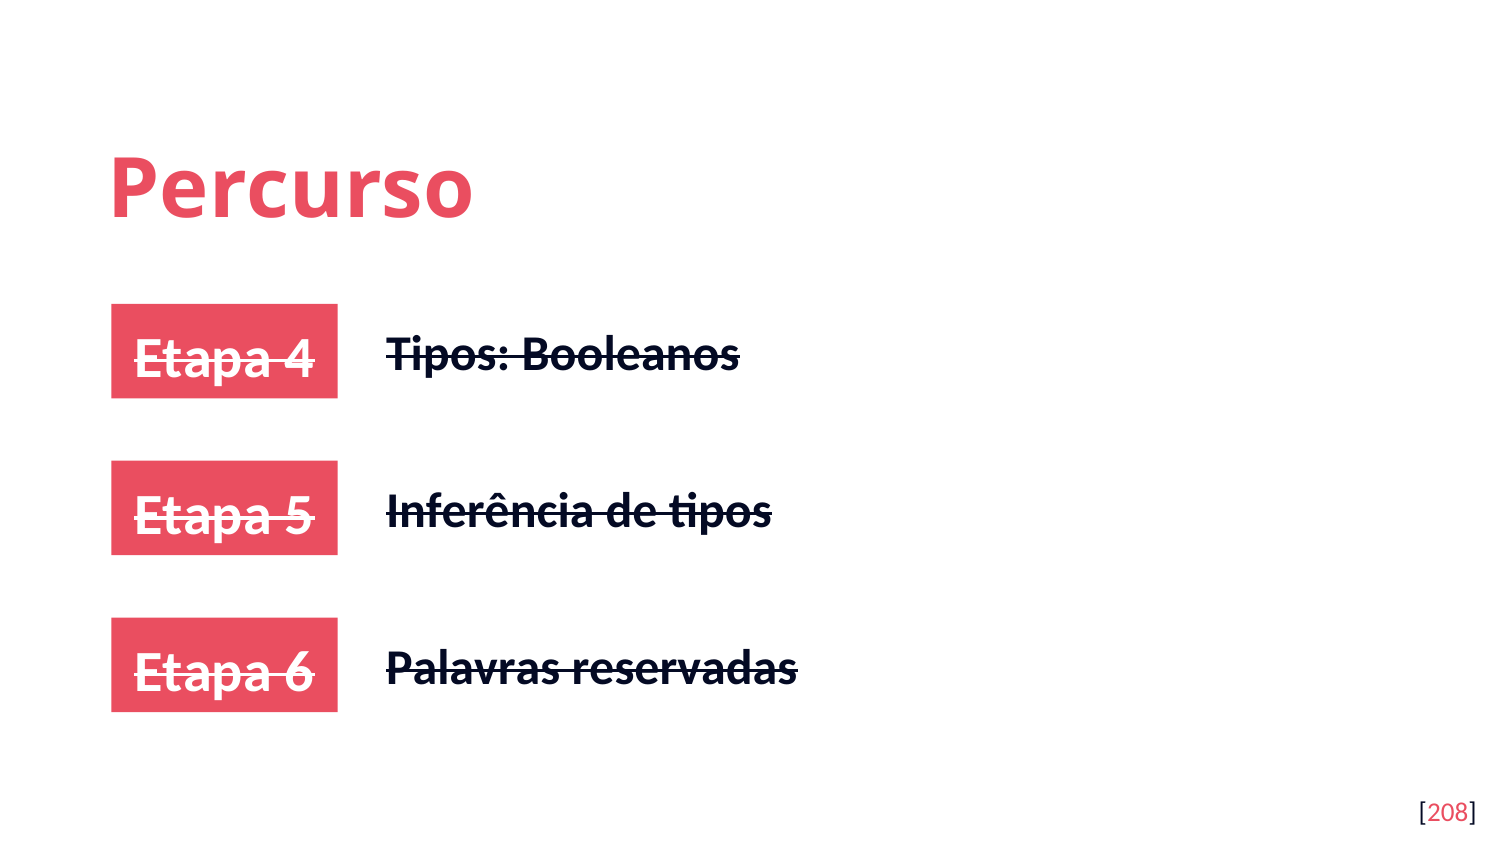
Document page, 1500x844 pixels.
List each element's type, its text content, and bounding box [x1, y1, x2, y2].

text_box Inferência de tipos [371, 470, 1384, 546]
text_box Tipos: Booleanos [371, 313, 1384, 389]
text_box Etapa 5 [111, 460, 338, 556]
text_box Percurso [92, 104, 1309, 243]
text_box Etapa 4 [111, 303, 338, 399]
text_box Palavras reservadas [371, 627, 1384, 703]
text_box Etapa 6 [111, 617, 338, 713]
slide_number [208] [1403, 779, 1494, 844]
